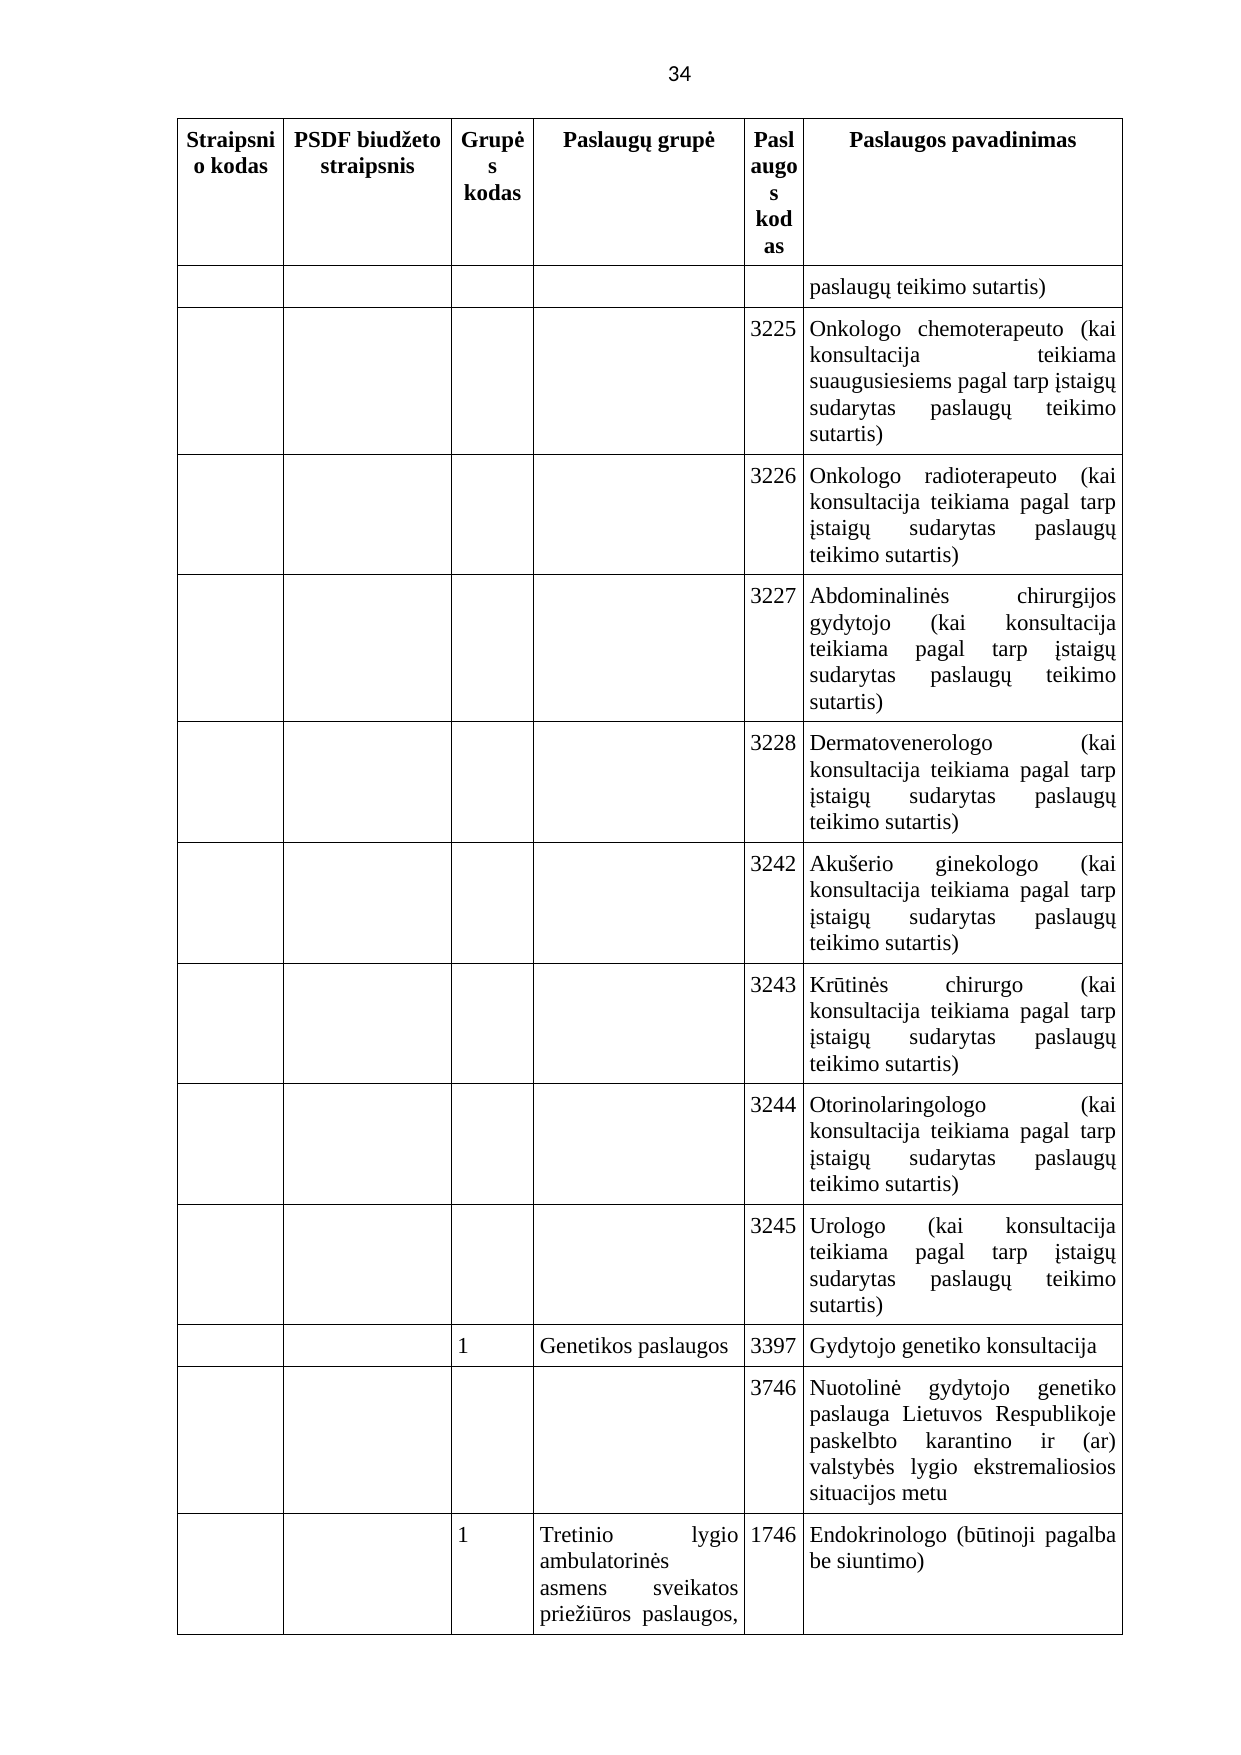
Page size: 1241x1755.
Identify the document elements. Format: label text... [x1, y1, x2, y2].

table_cell [452, 575, 533, 721]
table_cell [534, 1205, 744, 1324]
table_cell 3226 [745, 455, 803, 574]
table_cell [452, 266, 533, 307]
table_cell Krūtinės chirurgo (kai konsultacija teikiama pagal tarp įstaigų sudarytas paslaugų teikimo sutartis) [804, 964, 1122, 1083]
table_cell Onkologo radioterapeuto (kai konsultacija teikiama pagal tarp įstaigų sudarytas paslaugų teikimo sutartis) [804, 455, 1122, 574]
table_cell [284, 1514, 451, 1633]
table_cell [452, 722, 533, 842]
table_cell [745, 266, 803, 307]
table_cell [284, 843, 451, 962]
table_cell Urologo (kai konsultacija teikiama pagal tarp įstaigų sudarytas paslaugų teikimo sutartis) [804, 1205, 1122, 1324]
table_cell [452, 1367, 533, 1513]
table_cell [284, 308, 451, 454]
table_cell Endokrinologo (būtinoji pagalba be siuntimo) [804, 1514, 1122, 1633]
table_cell [284, 575, 451, 721]
table_cell Tretinio lygio ambulatorinės asmens sveikatos priežiūros paslaugos, [534, 1514, 744, 1633]
table_cell 3397 [745, 1325, 803, 1366]
table_cell [284, 1325, 451, 1366]
table_cell [534, 722, 744, 842]
table_cell [534, 1367, 744, 1513]
table_cell [452, 964, 533, 1083]
table_cell [178, 1205, 283, 1324]
table_header Paslaugos pavadinimas [804, 119, 1122, 265]
table_cell [452, 455, 533, 574]
table_cell 1 [452, 1325, 533, 1366]
table_header PSDF biudžeto straipsnis [284, 119, 451, 265]
table_cell 3225 [745, 308, 803, 454]
table_cell 3746 [745, 1367, 803, 1513]
table_cell [284, 1367, 451, 1513]
table_cell [178, 1514, 283, 1633]
table_cell Gydytojo genetiko konsultacija [804, 1325, 1122, 1366]
table_cell [178, 266, 283, 307]
table_cell [284, 722, 451, 842]
table_cell 1746 [745, 1514, 803, 1633]
table_cell [284, 266, 451, 307]
table_cell [178, 964, 283, 1083]
table_cell 1 [452, 1514, 533, 1633]
table_cell [452, 843, 533, 962]
table_cell 3242 [745, 843, 803, 962]
table_cell Genetikos paslaugos [534, 1325, 744, 1366]
table_cell [534, 455, 744, 574]
table_cell 3228 [745, 722, 803, 842]
table_cell [178, 1084, 283, 1204]
table_cell [178, 455, 283, 574]
table_cell [452, 1084, 533, 1204]
table_cell [178, 843, 283, 962]
table_cell [178, 1367, 283, 1513]
table_cell Otorinolaringologo (kai konsultacija teikiama pagal tarp įstaigų sudarytas paslaugų teikimo sutartis) [804, 1084, 1122, 1204]
table_header Paslaugų grupė [534, 119, 744, 265]
table_cell [178, 1325, 283, 1366]
table_cell [284, 964, 451, 1083]
table_cell [452, 1205, 533, 1324]
table_cell [284, 1205, 451, 1324]
table_cell Dermatovenerologo (kai konsultacija teikiama pagal tarp įstaigų sudarytas paslaugų teikimo sutartis) [804, 722, 1122, 842]
table_cell 3244 [745, 1084, 803, 1204]
table_cell [534, 266, 744, 307]
table_header Straipsnio kodas [178, 119, 283, 265]
table_cell 3227 [745, 575, 803, 721]
table_cell 3243 [745, 964, 803, 1083]
table_cell [534, 964, 744, 1083]
table_cell [534, 1084, 744, 1204]
table_header Paslaugos kodas [745, 119, 803, 265]
table_cell Abdominalinės chirurgijos gydytojo (kai konsultacija teikiama pagal tarp įstaigų sudarytas paslaugų teikimo sutartis) [804, 575, 1122, 721]
table_cell [284, 455, 451, 574]
table_cell [178, 722, 283, 842]
table_cell [178, 575, 283, 721]
table_cell [284, 1084, 451, 1204]
table_header Grupės kodas [452, 119, 533, 265]
table_cell Akušerio ginekologo (kai konsultacija teikiama pagal tarp įstaigų sudarytas paslaugų teikimo sutartis) [804, 843, 1122, 962]
table_cell Onkologo chemoterapeuto (kai konsultacija teikiama suaugusiesiems pagal tarp įstaigų sudarytas paslaugų teikimo sutartis) [804, 308, 1122, 454]
table_cell [534, 843, 744, 962]
table_cell [534, 575, 744, 721]
table_cell Nuotolinė gydytojo genetiko paslauga Lietuvos Respublikoje paskelbto karantino ir (ar) valstybės lygio ekstremaliosios situacijos metu [804, 1367, 1122, 1513]
table_cell [534, 308, 744, 454]
table_cell [178, 308, 283, 454]
table_cell 3245 [745, 1205, 803, 1324]
table_cell [452, 308, 533, 454]
table_cell paslaugų teikimo sutartis) [804, 266, 1122, 307]
